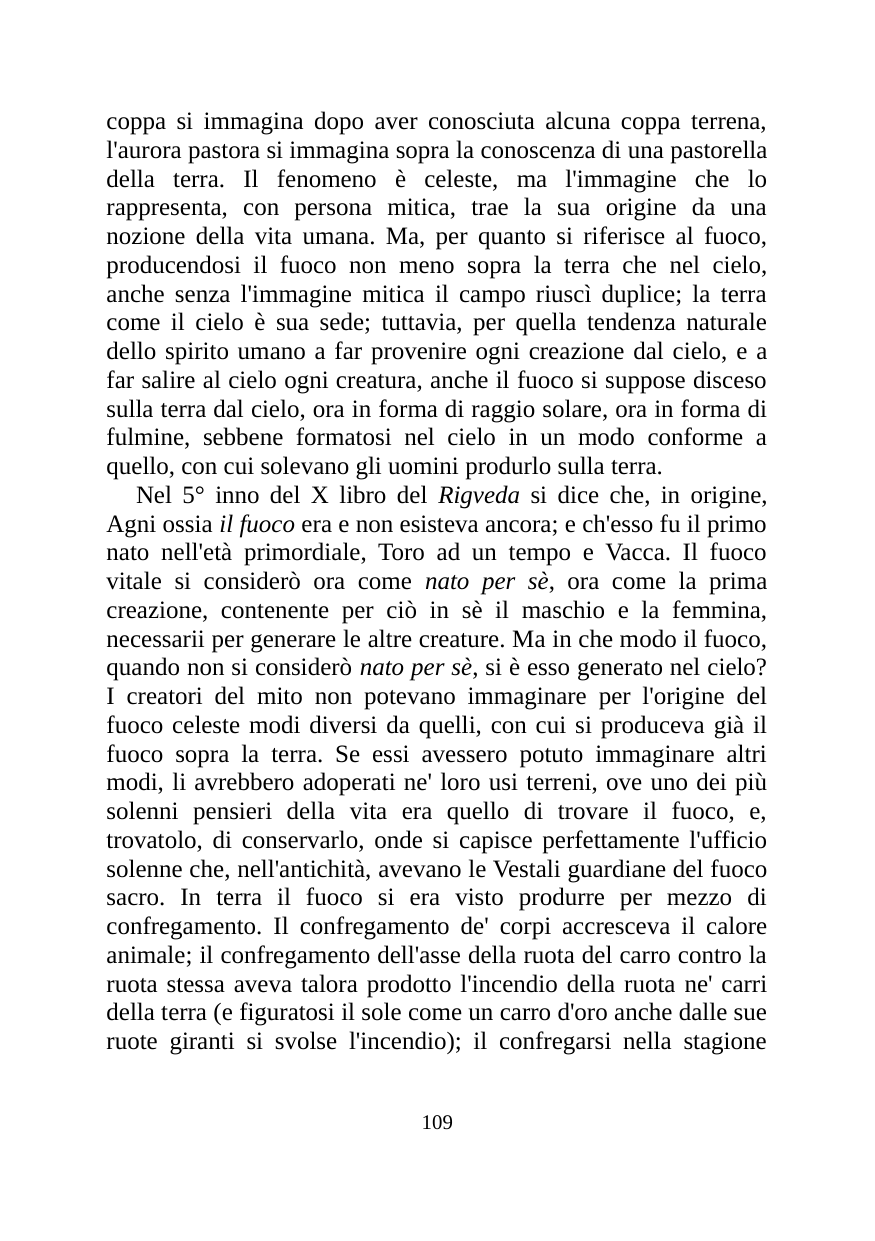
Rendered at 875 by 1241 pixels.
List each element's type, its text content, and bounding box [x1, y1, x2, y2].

text coppa si immagina dopo aver conosciuta alcuna coppa terrena, l'aurora pastora si immagina sopra la conoscenza di una pastorella della terra. Il fenomeno è celeste, ma l'immagine che lo rappresenta, con persona mitica, trae la sua origine da una nozione della vita umana. Ma, per quanto si riferisce al fuoco, producendosi il fuoco non meno sopra la terra che nel cielo, anche senza l'immagine mitica il campo riuscì duplice; la terra come il cielo è sua sede; tuttavia, per quella tendenza naturale dello spirito umano a far provenire ogni creazione dal cielo, e a far salire al cielo ogni creatura, anche il fuoco si suppose disceso sulla terra dal cielo, ora in forma di raggio solare, ora in forma di fulmine, sebbene formatosi nel cielo in un modo conforme a quello, con cui solevano gli uomini produrlo sulla terra. [106, 106, 768, 480]
text Nel 5° inno del X libro del Rigveda si dice che, in origine, Agni ossia il fuoco era e non esisteva ancora; e ch'esso fu il primo nato nell'età primordiale, Toro ad un tempo e Vacca. Il fuoco vitale si considerò ora come nato per sè, ora come la prima creazione, contenente per ciò in sè il maschio e la femmina, necessarii per generare le altre creature. Ma in che modo il fuoco, quando non si considerò nato per sè, si è esso generato nel cielo? I creatori del mito non potevano immaginare per l'origine del fuoco celeste modi diversi da quelli, con cui si produceva già il fuoco sopra la terra. Se essi avessero potuto immaginare altri modi, li avrebbero adoperati ne' loro usi terreni, ove uno dei più solenni pensieri della vita era quello di trovare il fuoco, e, trovatolo, di conservarlo, onde si capisce perfettamente l'ufficio solenne che, nell'antichità, avevano le Vestali guardiane del fuoco sacro. In terra il fuoco si era visto produrre per mezzo di confregamento. Il confregamento de' corpi accresceva il calore animale; il confregamento dell'asse della ruota del carro contro la ruota stessa aveva talora prodotto l'incendio della ruota ne' carri della terra (e figuratosi il sole come un carro d'oro anche dalle sue ruote giranti si svolse l'incendio); il confregarsi nella stagione [106, 480, 768, 1055]
